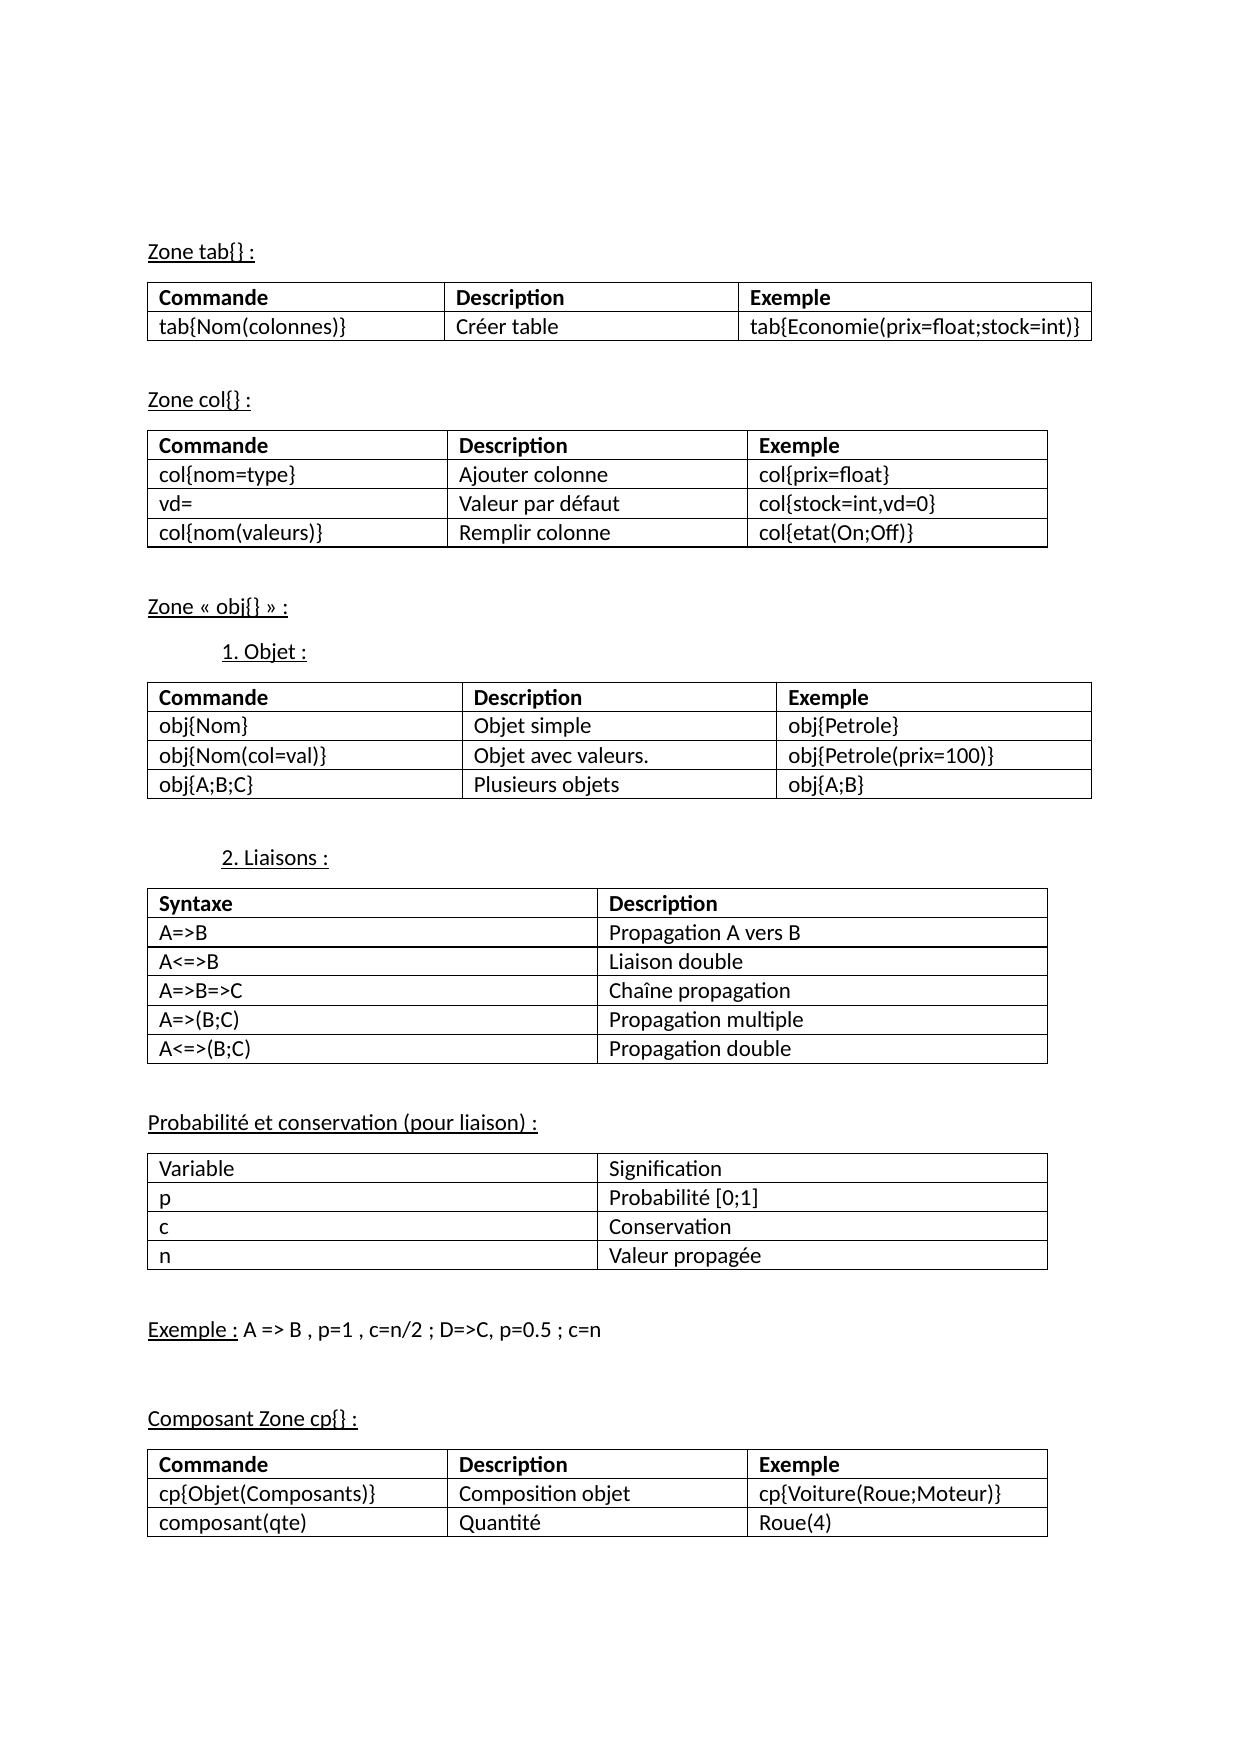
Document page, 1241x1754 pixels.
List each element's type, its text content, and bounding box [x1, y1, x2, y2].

table_cell Valeur par défaut [448, 489, 747, 517]
text Zone « obj{} » : [148, 592, 1093, 620]
table_cell Quantité [448, 1508, 747, 1536]
table_cell Objet avec valeurs. [463, 741, 776, 769]
table_cell Valeur propagée [598, 1241, 1047, 1269]
text 2. Liaisons : [148, 843, 1093, 872]
table_cell c [148, 1212, 597, 1240]
text Exemple : A => B , p=1 , c=n/2 ; D=>C, p=0.5 ; c=n [148, 1315, 1093, 1343]
table_header Exemple [748, 1450, 1047, 1478]
table_cell A=>(B;C) [148, 1006, 597, 1033]
table_cell Roue(4) [748, 1508, 1047, 1536]
table_cell col{nom(valeurs)} [148, 519, 447, 546]
table_cell p [148, 1183, 597, 1211]
table_cell n [148, 1241, 597, 1269]
table_header Description [598, 889, 1047, 917]
table_header Commande [148, 431, 447, 459]
table_cell cp{Objet(Composants)} [148, 1479, 447, 1507]
table_header Commande [148, 1450, 447, 1478]
table_header Description [448, 1450, 747, 1478]
table_header Exemple [748, 431, 1047, 459]
table_cell Chaîne propagation [598, 976, 1047, 1004]
table_cell tab{Economie(prix=float;stock=int)} [739, 312, 1091, 340]
table_cell A=>B [148, 918, 597, 946]
table_cell A<=>B [148, 948, 597, 975]
table_header Exemple [739, 283, 1091, 311]
table_cell col{stock=int,vd=0} [748, 489, 1047, 517]
table_header Description [445, 283, 738, 311]
table_cell Ajouter colonne [448, 460, 747, 488]
table_cell Objet simple [463, 712, 776, 740]
text Probabilité et conservation (pour liaison) : [148, 1108, 1093, 1136]
table_cell obj{Petrole(prix=100)} [777, 741, 1091, 769]
table_cell obj{A;B;C} [148, 770, 462, 798]
table_cell col{prix=float} [748, 460, 1047, 488]
table_header Description [448, 431, 747, 459]
text Composant Zone cp{} : [148, 1404, 1093, 1432]
table_cell Probabilité [0;1] [598, 1183, 1047, 1211]
table_header Commande [148, 283, 444, 311]
text Zone tab{} : [148, 237, 1093, 265]
table_header Variable [148, 1154, 597, 1182]
table_cell A<=>(B;C) [148, 1035, 597, 1063]
table_cell col{etat(On;Off)} [748, 519, 1047, 546]
table_cell obj{Nom} [148, 712, 462, 740]
table_cell Propagation A vers B [598, 918, 1047, 946]
table_header Exemple [777, 683, 1091, 711]
table_cell Créer table [445, 312, 738, 340]
table_cell Conservation [598, 1212, 1047, 1240]
table_cell vd= [148, 489, 447, 517]
table_cell Plusieurs objets [463, 770, 776, 798]
table_cell obj{A;B} [777, 770, 1091, 798]
text Zone col{} : [148, 386, 1093, 413]
table_cell col{nom=type} [148, 460, 447, 488]
table_cell Propagation multiple [598, 1006, 1047, 1033]
table_header Signification [598, 1154, 1047, 1182]
table_header Commande [148, 683, 462, 711]
table_header Syntaxe [148, 889, 597, 917]
table_cell composant(qte) [148, 1508, 447, 1536]
text 1. Objet : [148, 637, 1093, 665]
table_cell Remplir colonne [448, 519, 747, 546]
table_cell Propagation double [598, 1035, 1047, 1063]
table_header Description [463, 683, 776, 711]
table_cell cp{Voiture(Roue;Moteur)} [748, 1479, 1047, 1507]
table_cell tab{Nom(colonnes)} [148, 312, 444, 340]
table_cell obj{Petrole} [777, 712, 1091, 740]
table_cell Liaison double [598, 948, 1047, 975]
table_cell A=>B=>C [148, 976, 597, 1004]
table_cell obj{Nom(col=val)} [148, 741, 462, 769]
table_cell Composition objet [448, 1479, 747, 1507]
